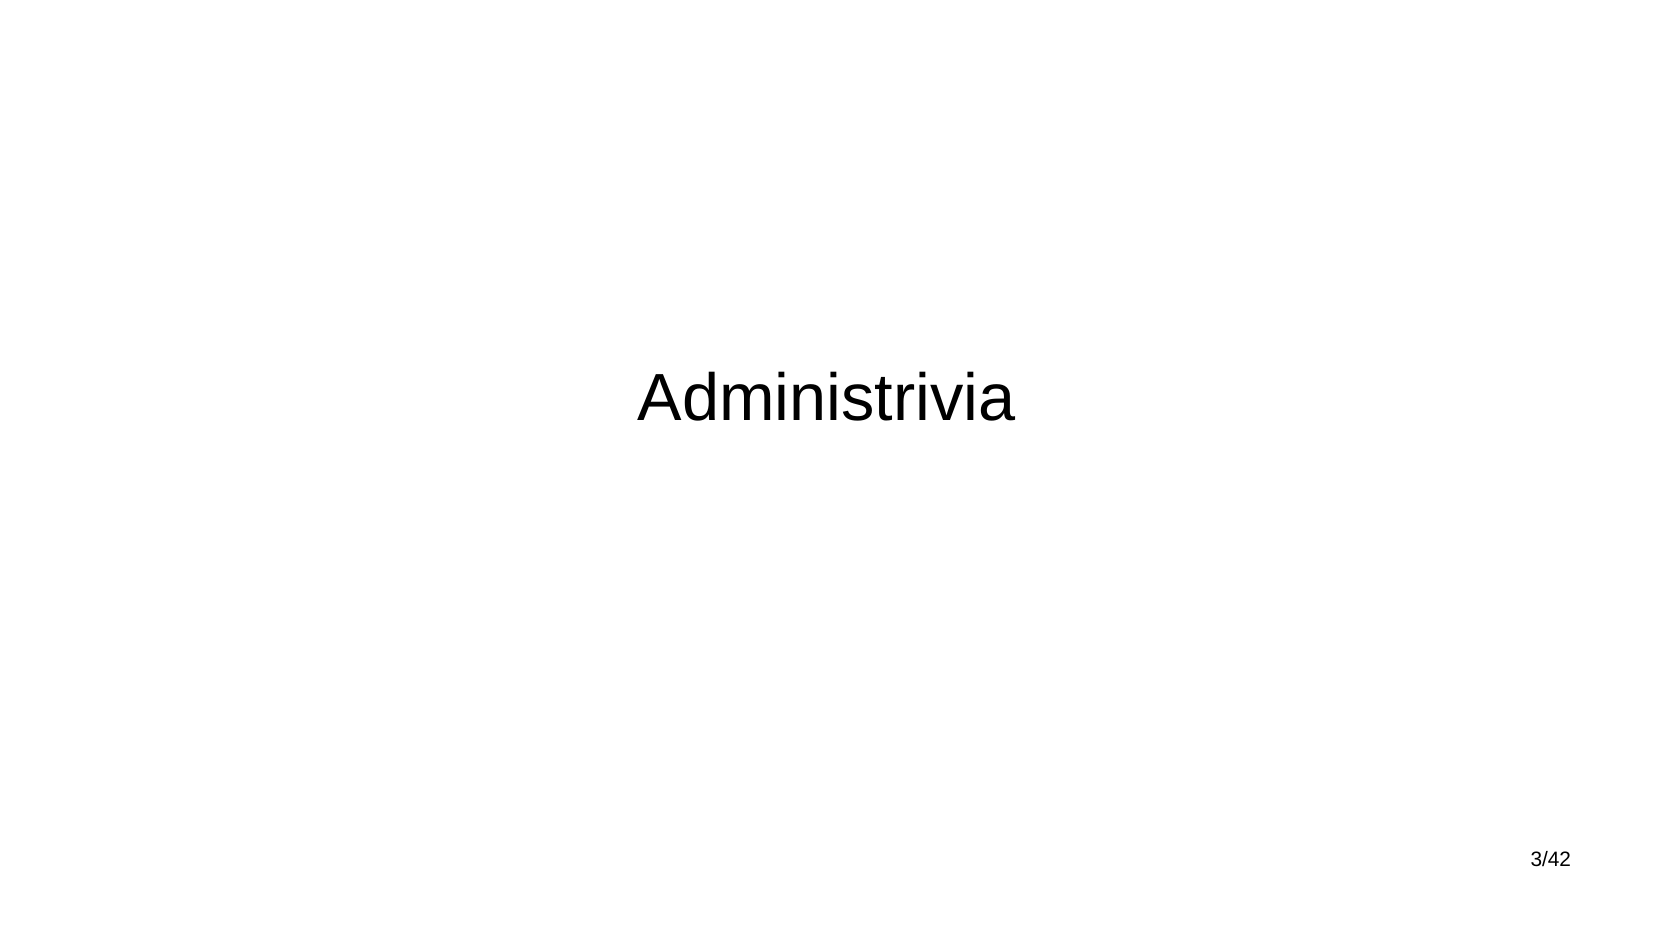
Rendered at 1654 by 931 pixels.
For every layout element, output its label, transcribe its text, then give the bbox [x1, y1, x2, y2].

subtitle Administrivia [82, 37, 1571, 757]
